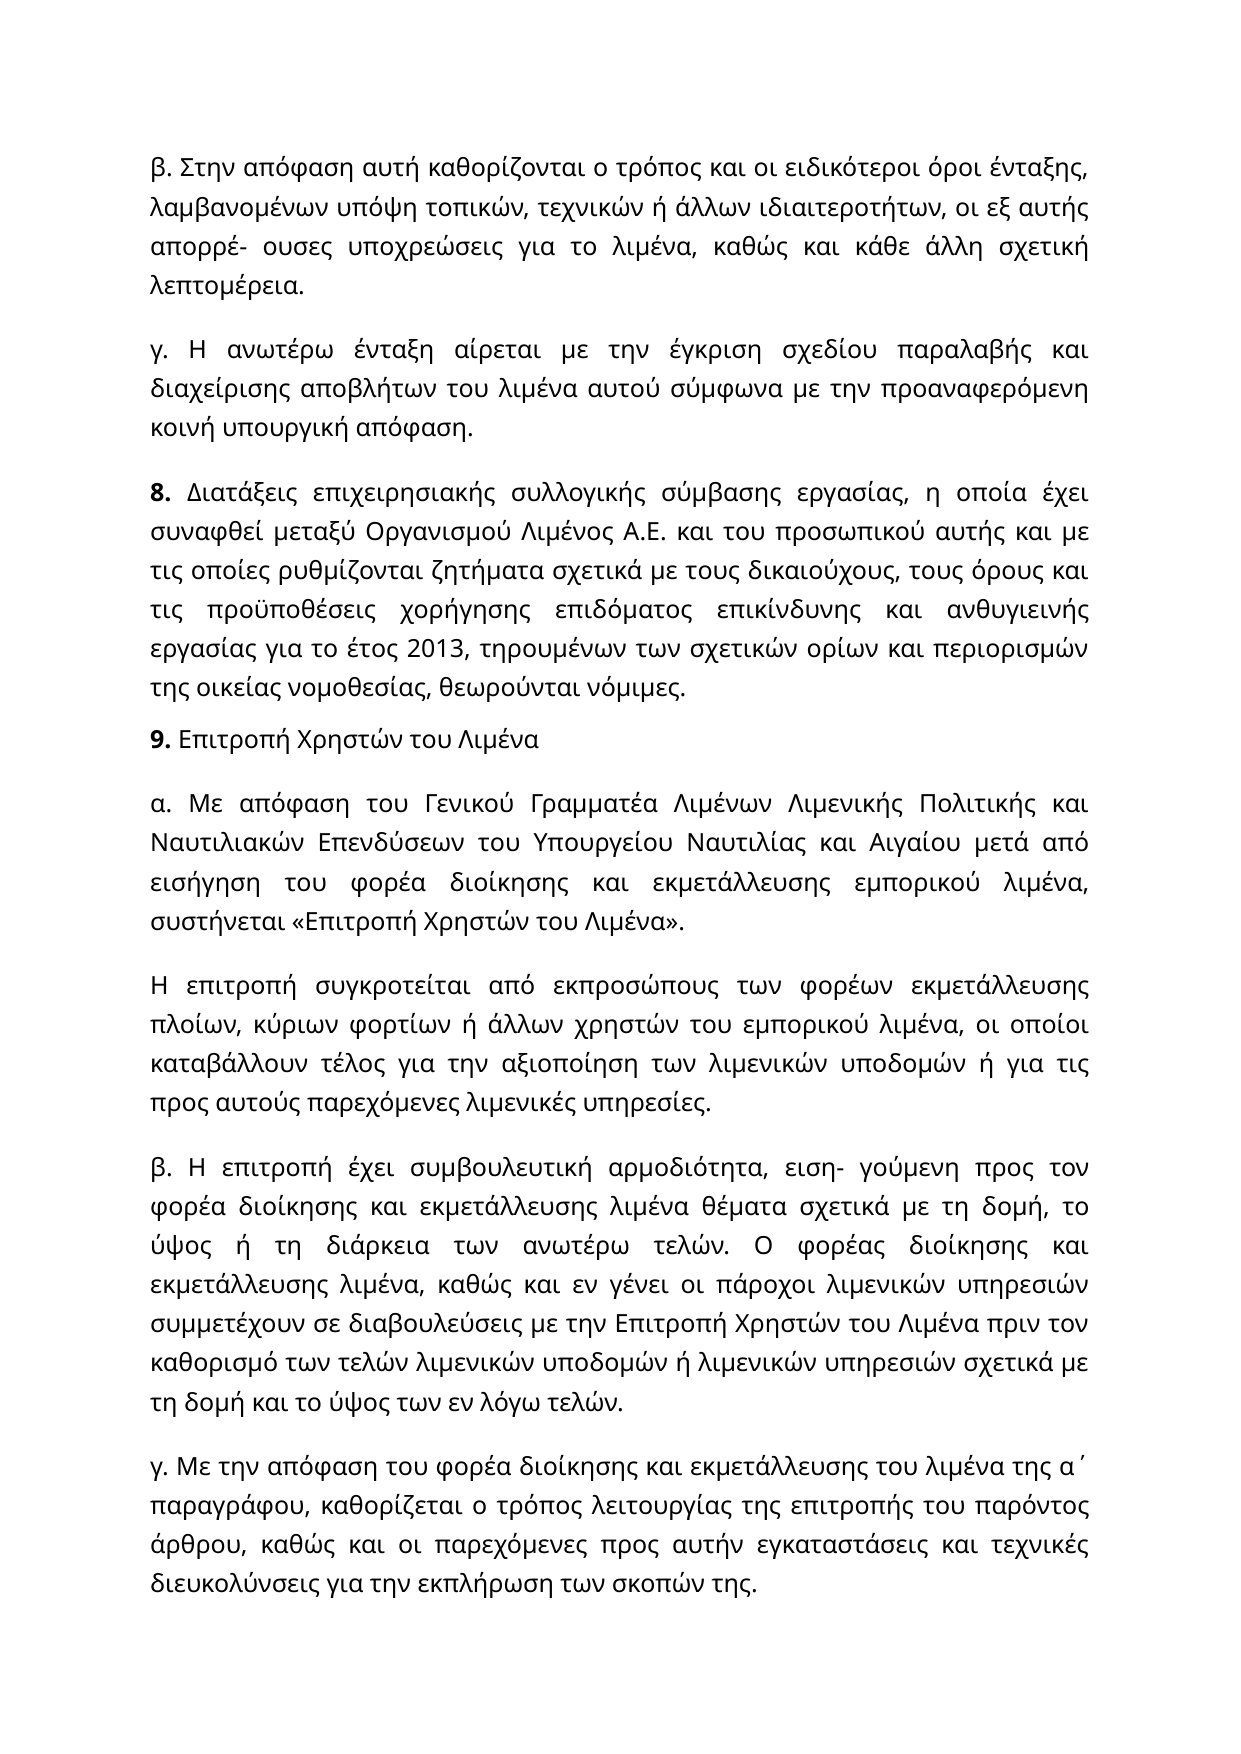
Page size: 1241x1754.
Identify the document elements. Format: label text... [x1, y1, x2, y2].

text β. Η επιτροπή έχει συμβουλευτική αρμοδιότητα, ειση- γούμενη προς τον φορέα διοίκησης και εκμετάλλευσης λιμένα θέματα σχετικά με τη δομή, το ύψος ή τη διάρκεια των ανωτέρω τελών. Ο φορέας διοίκησης και εκμετάλλευσης λιμένα, καθώς και εν γένει οι πάροχοι λιμενικών υπηρεσιών συμμετέχουν σε διαβουλεύσεις με την Επιτροπή Χρηστών του Λιμένα πριν τον καθορισμό των τελών λιμενικών υποδομών ή λιμενικών υπηρεσιών σχετικά με τη δομή και το ύψος των εν λόγω τελών. [150, 1149, 1090, 1418]
text β. Στην απόφαση αυτή καθορίζονται ο τρόπος και οι ειδικότεροι όροι ένταξης, λαμβανομένων υπόψη τοπικών, τεχνικών ή άλλων ιδιαιτεροτήτων, οι εξ αυτής απορρέ- ουσες υποχρεώσεις για το λιμένα, καθώς και κάθε άλλη σχετική λεπτομέρεια. [150, 150, 1090, 302]
text Η επιτροπή συγκροτείται από εκπροσώπους των φορέων εκμετάλλευσης πλοίων, κύριων φορτίων ή άλλων χρηστών του εμπορικού λιμένα, οι οποίοι καταβάλλουν τέλος για την αξιοποίηση των λιμενικών υποδομών ή για τις προς αυτούς παρεχόμενες λιμενικές υπηρεσίες. [150, 967, 1090, 1119]
text 8. Διατάξεις επιχειρησιακής συλλογικής σύμβασης εργασίας, η οποία έχει συναφθεί μεταξύ Οργανισμού Λιμένος Α.Ε. και του προσωπικού αυτής και με τις οποίες ρυθμίζονται ζητήματα σχετικά με τους δικαιούχους, τους όρους και τις προϋποθέσεις χορήγησης επιδόματος επικίνδυνης και ανθυγιεινής εργασίας για το έτος 2013, τηρουμένων των σχετικών ορίων και περιορισμών της οικείας νομοθεσίας, θεωρούνται νόμιμες. [150, 474, 1090, 704]
text γ. Με την απόφαση του φορέα διοίκησης και εκμετάλλευσης του λιμένα της α΄ παραγράφου, καθορίζεται ο τρόπος λειτουργίας της επιτροπής του παρόντος άρθρου, καθώς και οι παρεχόμενες προς αυτήν εγκαταστάσεις και τεχνικές διευκολύνσεις για την εκπλήρωση των σκοπών της. [150, 1448, 1090, 1600]
text α. Με απόφαση του Γενικού Γραμματέα Λιμένων Λιμενικής Πολιτικής και Ναυτιλιακών Επενδύσεων του Υπουργείου Ναυτιλίας και Αιγαίου μετά από εισήγηση του φορέα διοίκησης και εκμετάλλευσης εμπορικού λιμένα, συστήνεται «Επιτροπή Χρηστών του Λιμένα». [150, 786, 1090, 937]
text γ. Η ανωτέρω ένταξη αίρεται με την έγκριση σχεδίου παραλαβής και διαχείρισης αποβλήτων του λιμένα αυτού σύμφωνα με την προαναφερόμενη κοινή υπουργική απόφαση. [150, 332, 1090, 444]
text 9. Επιτροπή Χρηστών του Λιμένα [150, 722, 1090, 756]
